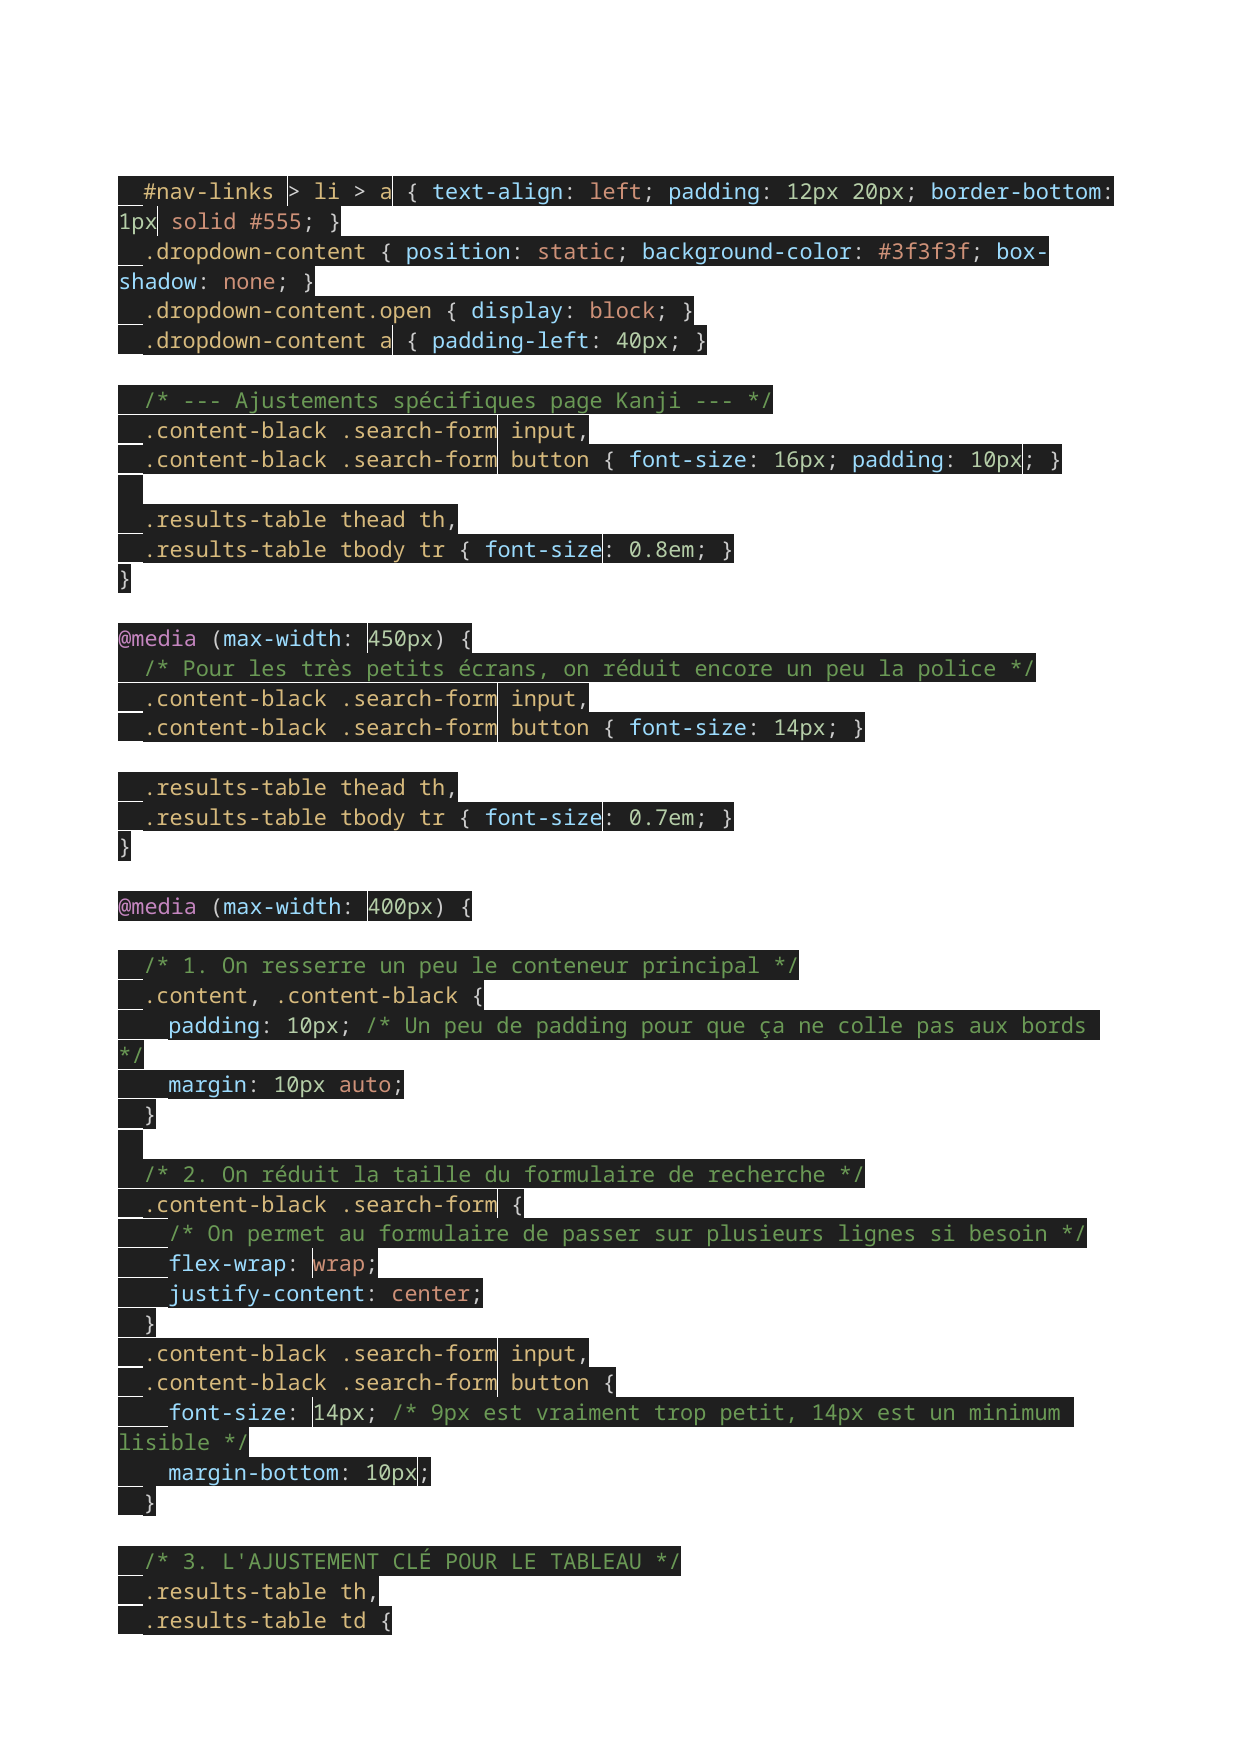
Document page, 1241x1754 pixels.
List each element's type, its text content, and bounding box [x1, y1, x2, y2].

text .results-table thead th, [118, 772, 1122, 802]
text margin-bottom: 10px; [118, 1457, 1122, 1486]
text .content-black .search-form button { [118, 1367, 1122, 1397]
text .content, .content-black { [118, 980, 1122, 1010]
text font-size: 14px; /* 9px est vraiment trop petit, 14px est un minimum lisible */ [118, 1397, 1122, 1457]
text .dropdown-content.open { display: block; } [118, 296, 1122, 325]
text .content-black .search-form button { font-size: 16px; padding: 10px; } [118, 444, 1122, 474]
text justify-content: center; [118, 1278, 1122, 1308]
text .content-black .search-form button { font-size: 14px; } [118, 712, 1122, 742]
text .dropdown-content a { padding-left: 40px; } [118, 325, 1122, 355]
text .content-black .search-form input, [118, 414, 1122, 444]
text .results-table tbody tr { font-size: 0.8em; } [118, 534, 1122, 563]
text } [118, 1486, 1122, 1516]
text .results-table td { [118, 1606, 1122, 1635]
text /* 2. On réduit la taille du formulaire de recherche */ [118, 1159, 1122, 1188]
text } [118, 1308, 1122, 1337]
text .content-black .search-form input, [118, 682, 1122, 712]
text flex-wrap: wrap; [118, 1248, 1122, 1278]
text .results-table th, [118, 1576, 1122, 1606]
text /* 1. On resserre un peu le conteneur principal */ [118, 950, 1122, 980]
text margin: 10px auto; [118, 1069, 1122, 1099]
text #nav-links > li > a { text-align: left; padding: 12px 20px; border-bottom: 1px solid #555; } [118, 176, 1122, 236]
text .dropdown-content { position: static; background-color: #3f3f3f; box-shadow: none; } [118, 236, 1122, 296]
text /* --- Ajustements spécifiques page Kanji --- */ [118, 385, 1122, 414]
text } [118, 1099, 1122, 1129]
text } [118, 831, 1122, 861]
text /* On permet au formulaire de passer sur plusieurs lignes si besoin */ [118, 1218, 1122, 1248]
text .results-table thead th, [118, 504, 1122, 534]
text /* 3. L'AJUSTEMENT CLÉ POUR LE TABLEAU */ [118, 1546, 1122, 1576]
text @media (max-width: 450px) { [118, 623, 1122, 653]
text } [118, 563, 1122, 593]
text .results-table tbody tr { font-size: 0.7em; } [118, 802, 1122, 831]
text padding: 10px; /* Un peu de padding pour que ça ne colle pas aux bords */ [118, 1010, 1122, 1069]
text .content-black .search-form { [118, 1188, 1122, 1218]
text .content-black .search-form input, [118, 1337, 1122, 1367]
text @media (max-width: 400px) { [118, 891, 1122, 921]
text /* Pour les très petits écrans, on réduit encore un peu la police */ [118, 653, 1122, 682]
